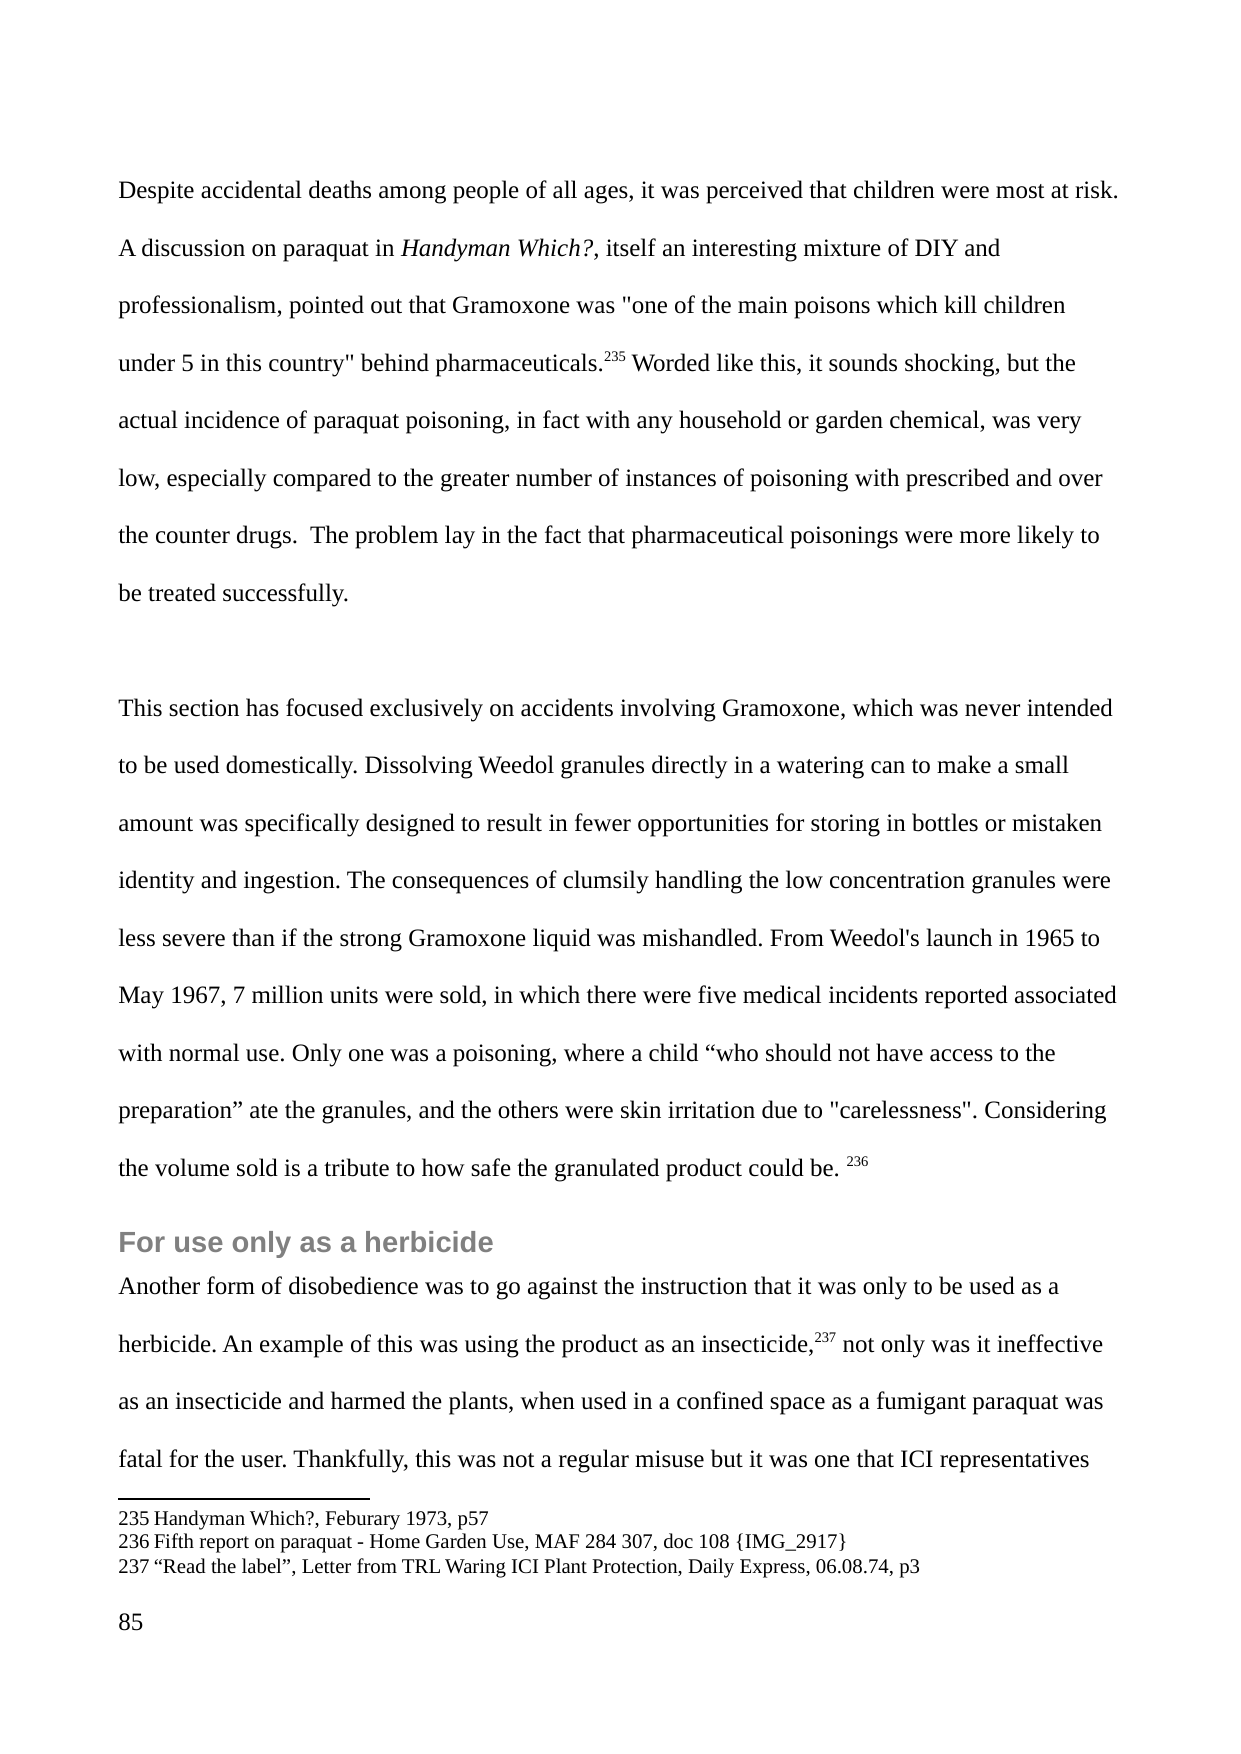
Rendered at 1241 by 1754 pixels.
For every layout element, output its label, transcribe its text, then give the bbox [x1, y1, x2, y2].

text Despite accidental deaths among people of all ages, it was perceived that children were most at risk. A discussion on paraquat in Handyman Which?, itself an interesting mixture of DIY and professionalism, pointed out that Gramoxone was "one of the main poisons which kill children under 5 in this country" behind pharmaceuticals. Worded like this, it sounds shocking, but the actual incidence of paraquat poisoning, in fact with any household or garden chemical, was very low, especially compared to the greater number of instances of poisoning with prescribed and over the counter drugs. The problem lay in the fact that pharmaceutical poisonings were more likely to be treated successfully. [118, 176, 1122, 607]
subtitle For use only as a herbicide [118, 1225, 1122, 1259]
text This section has focused exclusively on accidents involving Gramoxone, which was never intended to be used domestically. Dissolving Weedol granules directly in a watering can to make a small amount was specifically designed to result in fewer opportunities for storing in bottles or mistaken identity and ingestion. The consequences of clumsily handling the low concentration granules were less severe than if the strong Gramoxone liquid was mishandled. From Weedol's launch in 1965 to May 1967, 7 million units were sold, in which there were five medical incidents reported associated with normal use. Only one was a poisoning, where a child “who should not have access to the preparation” ate the granules, and the others were skin irritation due to "carelessness". Considering the volume sold is a tribute to how safe the granulated product could be. [118, 693, 1122, 1182]
text “Read the label”, Letter from TRL Waring ICI Plant Protection, Daily Express, 06.08.74, p3 [118, 1553, 1122, 1578]
text Handyman Which?, Feburary 1973, p57 [118, 1505, 1122, 1529]
text Fifth report on paraquat - Home Garden Use, MAF 284 307, doc 108 {IMG_2917} [118, 1529, 1122, 1553]
text Another form of disobedience was to go against the instruction that it was only to be used as a herbicide. An example of this was using the product as an insecticide, not only was it ineffective as an insecticide and harmed the plants, when used in a confined space as a fumigant paraquat was fatal for the user. Thankfully, this was not a regular misuse but it was one that ICI representatives [118, 1271, 1122, 1472]
